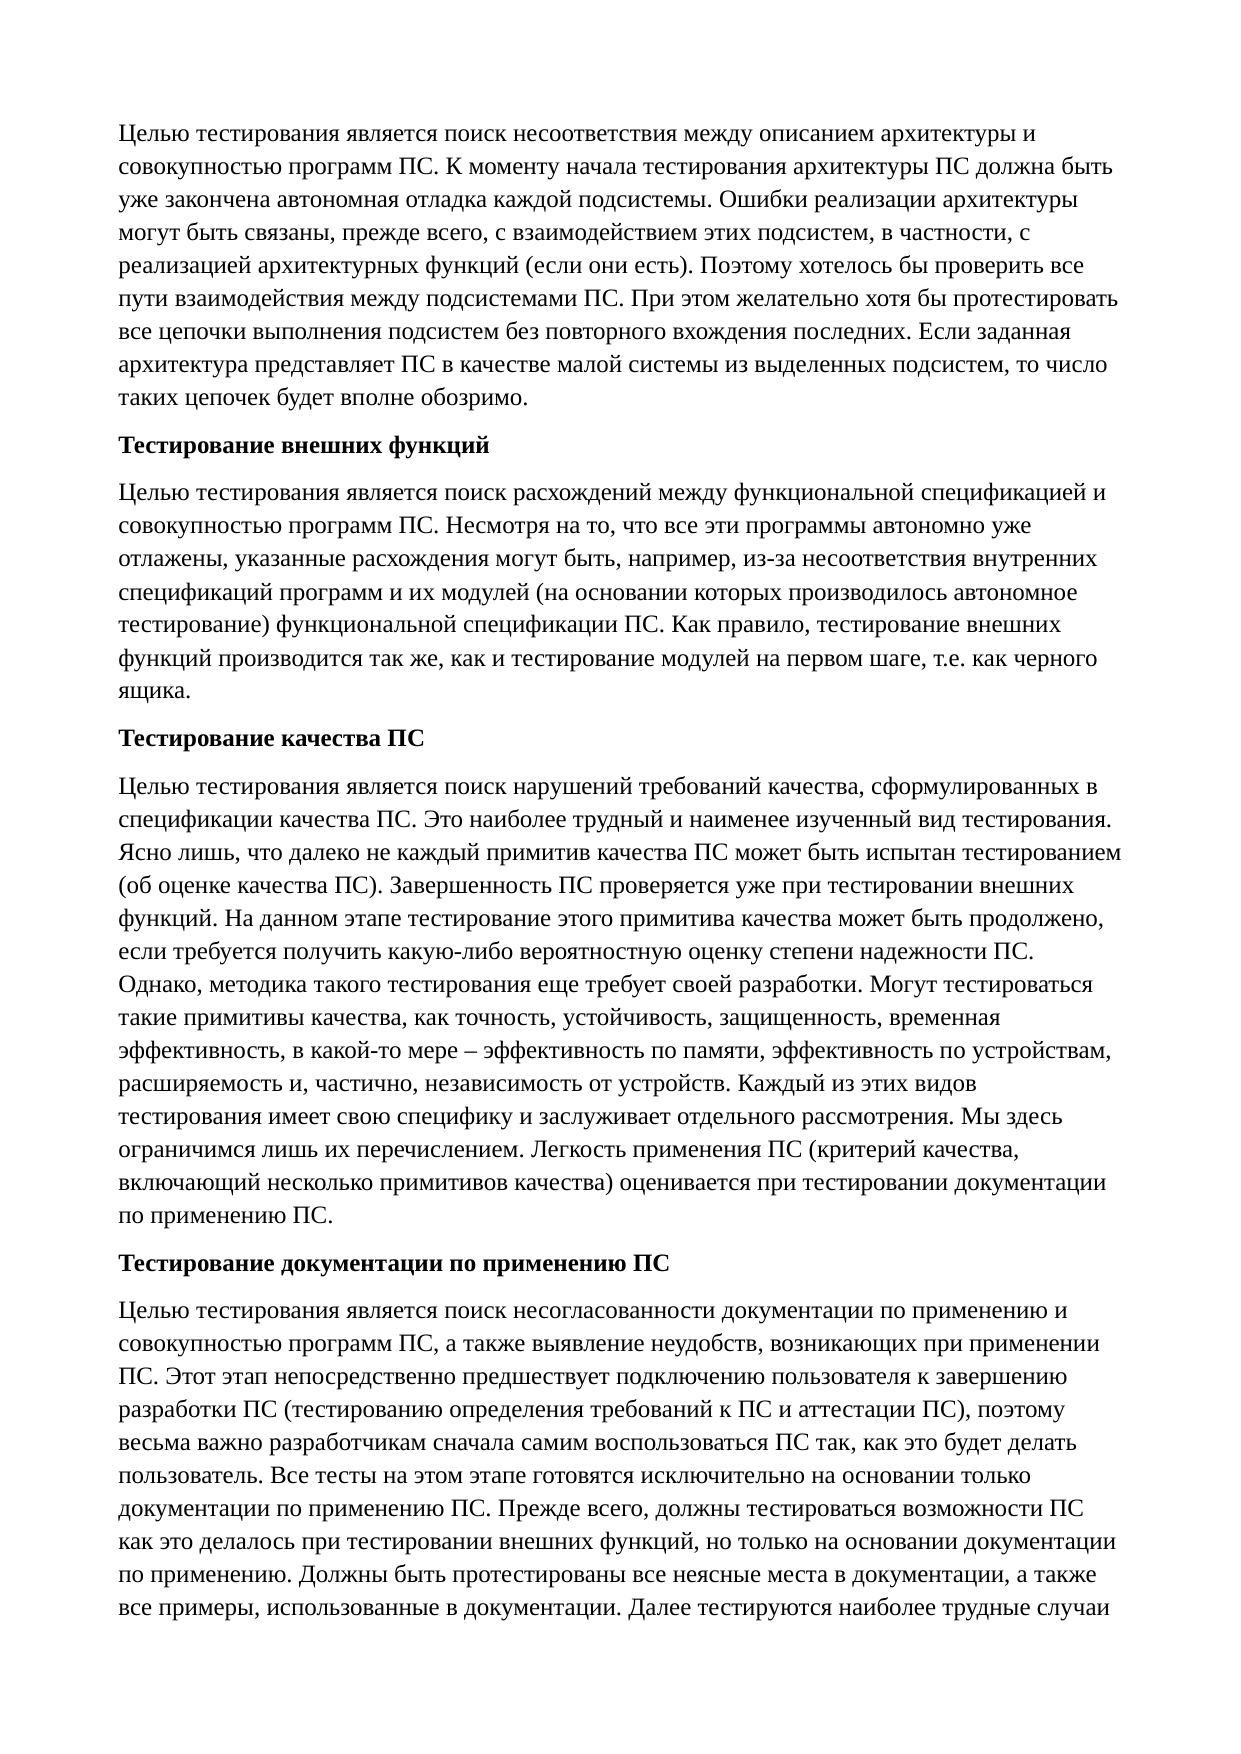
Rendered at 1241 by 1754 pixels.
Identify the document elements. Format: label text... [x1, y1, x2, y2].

text Тестирование внешних функций [118, 430, 1122, 459]
text Целью тестирования является поиск несогласованности документации по применению и совокупностью программ ПС, а также выявление неудобств, возникающих при применении ПС. Этот этап непосредственно предшествует подключению пользователя к завершению разработки ПС (тестированию определения требований к ПС и аттестации ПС), поэтому весьма важно разработчикам сначала самим воспользоваться ПС так, как это будет делать пользователь. Все тесты на этом этапе готовятся исключительно на основании только документации по применению ПС. Прежде всего, должны тестироваться возможности ПС как это делалось при тестировании внешних функций, но только на основании документации по применению. Должны быть протестированы все неясные места в документации, а также все примеры, использованные в документации. Далее тестируются наиболее трудные случаи [118, 1295, 1122, 1621]
text Целью тестирования является поиск нарушений требований качества, сформулированных в спецификации качества ПС. Это наиболее трудный и наименее изученный вид тестирования. Ясно лишь, что далеко не каждый примитив качества ПС может быть испытан тестированием (об оценке качества ПС). Завершенность ПС проверяется уже при тестировании внешних функций. На данном этапе тестирование этого примитива качества может быть продолжено, если требуется получить какую-либо вероятностную оценку степени надежности ПС. Однако, методика такого тестирования еще требует своей разработки. Могут тестироваться такие примитивы качества, как точность, устойчивость, защищенность, временная эффективность, в какой-то мере – эффективность по памяти, эффективность по устройствам, расширяемость и, частично, независимость от устройств. Каждый из этих видов тестирования имеет свою специфику и заслуживает отдельного рассмотрения. Мы здесь ограничимся лишь их перечислением. Легкость применения ПС (критерий качества, включающий несколько примитивов качества) оценивается при тестировании документации по применению ПС. [118, 771, 1122, 1229]
text Целью тестирования является поиск несоответствия между описанием архитектуры и совокупностью программ ПС. К моменту начала тестирования архитектуры ПС должна быть уже закончена автономная отладка каждой подсистемы. Ошибки реализации архитектуры могут быть связаны, прежде всего, с взаимодействием этих подсистем, в частности, с реализацией архитектурных функций (если они есть). Поэтому хотелось бы проверить все пути взаимодействия между подсистемами ПС. При этом желательно хотя бы протестировать все цепочки выполнения подсистем без повторного вхождения последних. Если заданная архитектура представляет ПС в качестве малой системы из выделенных подсистем, то число таких цепочек будет вполне обозримо. [118, 118, 1122, 411]
text Тестирование документации по применению ПС [118, 1248, 1122, 1276]
text Тестирование качества ПС [118, 723, 1122, 752]
text Целью тестирования является поиск расхождений между функциональной спецификацией и совокупностью программ ПС. Несмотря на то, что все эти программы автономно уже отлажены, указанные расхождения могут быть, например, из-за несоответствия внутренних спецификаций программ и их модулей (на основании которых производилось автономное тестирование) функциональной спецификации ПС. Как правило, тестирование внешних функций производится так же, как и тестирование модулей на первом шаге, т.е. как черного ящика. [118, 477, 1122, 704]
